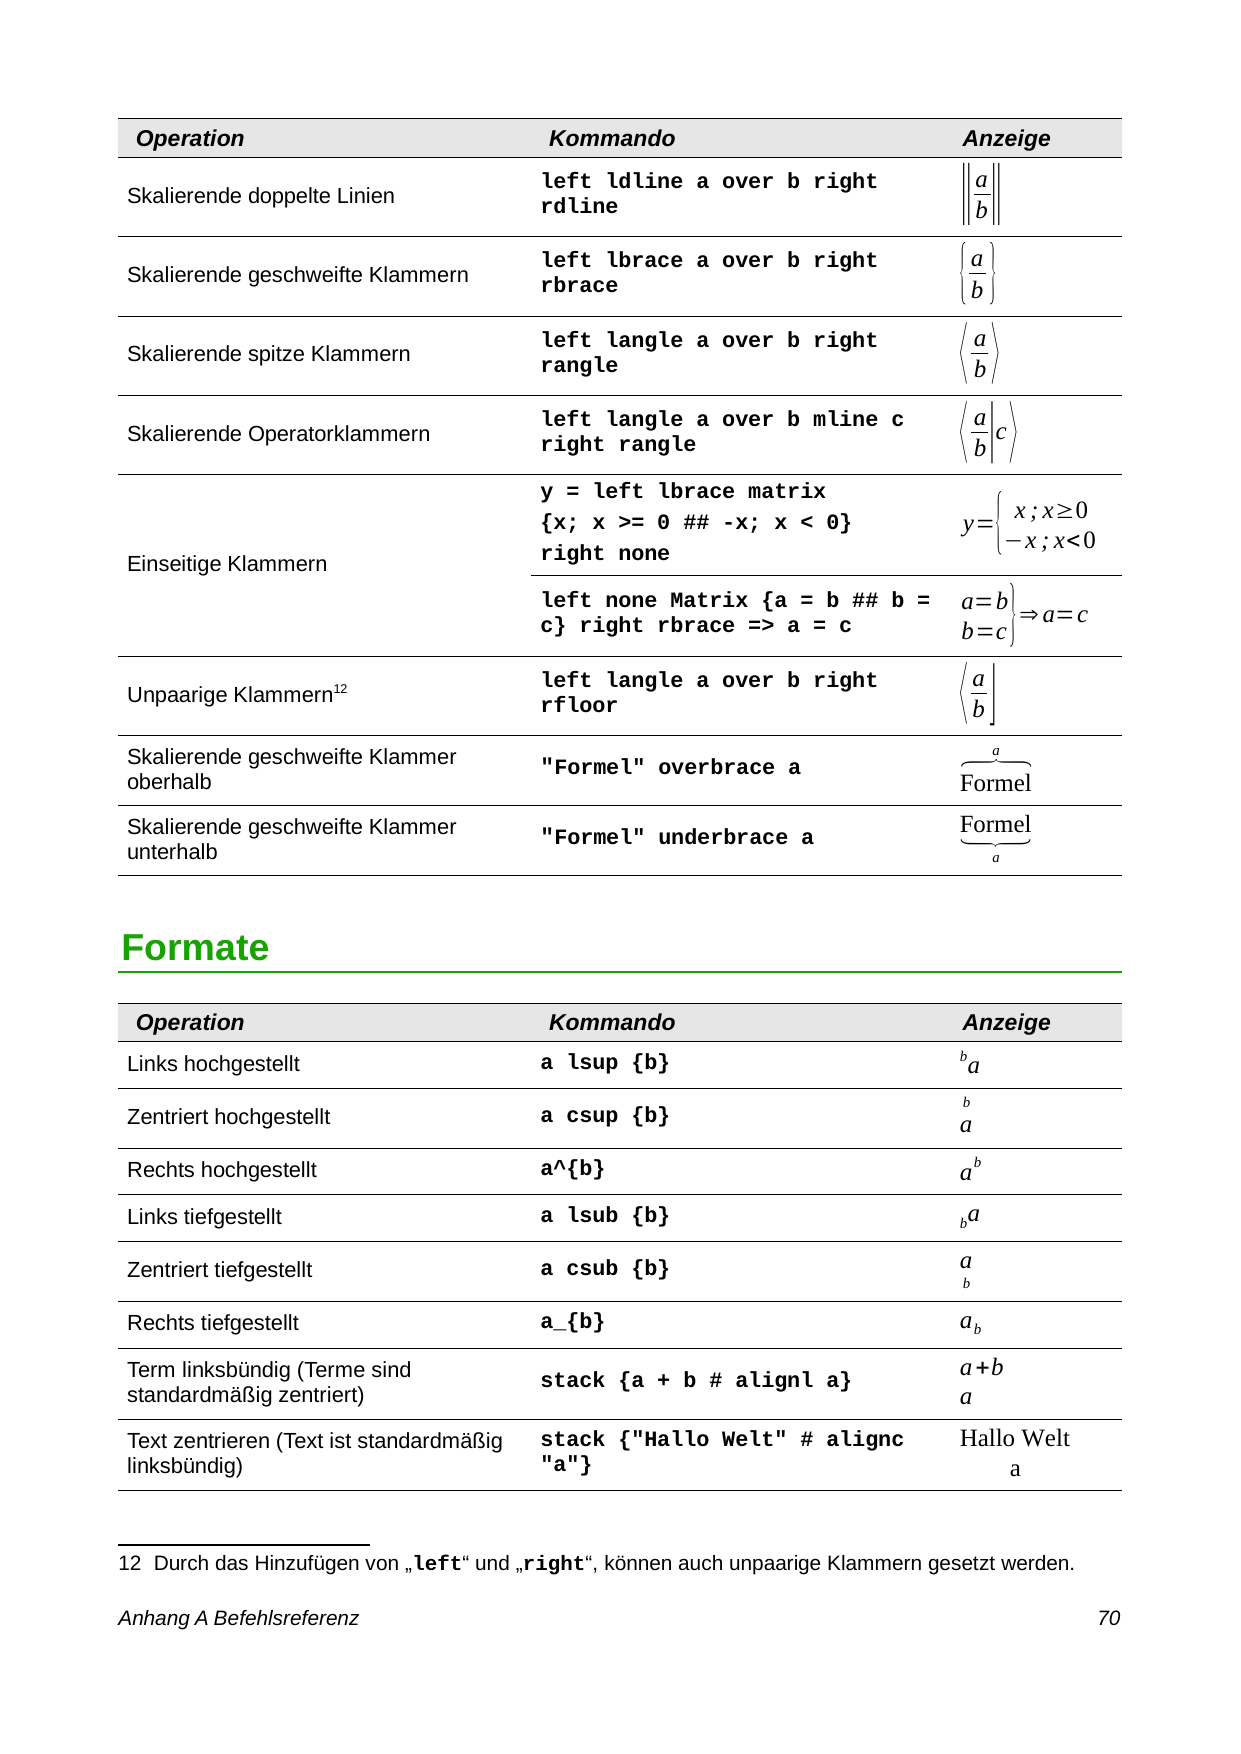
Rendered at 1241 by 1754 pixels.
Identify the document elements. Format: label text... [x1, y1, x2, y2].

table_cell left langle a over b mline c right rangle [531, 396, 945, 474]
table_header Kommando [531, 1004, 945, 1041]
table_cell [945, 1149, 1122, 1194]
table_cell Skalierende Operatorklammern [118, 396, 531, 474]
table_cell Zentriert tiefgestellt [118, 1242, 531, 1301]
table_cell [945, 1302, 1122, 1348]
table_cell Links hochgestellt [118, 1042, 531, 1088]
table_cell a csup {b} [531, 1089, 945, 1148]
table_cell [945, 317, 1122, 395]
table_cell stack {a + b # alignl a} [531, 1349, 945, 1419]
table_header Anzeige [945, 119, 1122, 157]
table_cell left langle a over b right rfloor [531, 657, 945, 735]
table_header Operation [118, 1004, 531, 1041]
table_cell Zentriert hochgestellt [118, 1089, 531, 1148]
table_cell Skalierende doppelte Linien [118, 158, 531, 236]
table_cell [945, 1089, 1122, 1148]
table_cell left ldline a over b right rdline [531, 158, 945, 236]
table_cell Rechts hochgestellt [118, 1149, 531, 1194]
table_cell stack {"Hallo Welt" # alignc "a"} [531, 1420, 945, 1490]
table_cell Skalierende spitze Klammern [118, 317, 531, 395]
table_cell Text zentrieren (Text ist standardmäßig linksbündig) [118, 1420, 531, 1490]
table_cell [945, 1349, 1122, 1419]
table_cell "Formel" underbrace a [531, 806, 945, 875]
table_header Operation [118, 119, 531, 157]
table_cell y = left lbrace matrix {x; x >= 0 ## -x; x < 0} right none [531, 475, 945, 575]
table_cell Skalierende geschweifte Klammer oberhalb [118, 736, 531, 805]
table_header Kommando [531, 119, 945, 157]
table_cell a csub {b} [531, 1242, 945, 1301]
table_cell [945, 158, 1122, 236]
table_cell a^{b} [531, 1149, 945, 1194]
table_cell Unpaarige Klammern [118, 657, 531, 735]
table_cell Skalierende geschweifte Klammern [118, 237, 531, 316]
subtitle Formate [118, 922, 1122, 971]
table_cell [945, 1195, 1122, 1241]
table_cell [945, 396, 1122, 474]
table_header Anzeige [945, 1004, 1122, 1041]
table_cell [945, 657, 1122, 735]
table_cell [945, 806, 1122, 875]
table_cell [945, 1242, 1122, 1301]
table_cell Links tiefgestellt [118, 1195, 531, 1241]
table_cell a lsup {b} [531, 1042, 945, 1088]
table_cell left langle a over b right rangle [531, 317, 945, 395]
table_cell [945, 1420, 1122, 1490]
table_cell a lsub {b} [531, 1195, 945, 1241]
table_cell a_{b} [531, 1302, 945, 1348]
table_cell Rechts tiefgestellt [118, 1302, 531, 1348]
table_cell Einseitige Klammern [118, 475, 531, 656]
table_cell left lbrace a over b right rbrace [531, 237, 945, 316]
table_cell "Formel" overbrace a [531, 736, 945, 805]
table_cell [945, 475, 1122, 575]
table_cell [945, 576, 1122, 656]
table_cell [945, 1042, 1122, 1088]
table_cell Skalierende geschweifte Klammer unterhalb [118, 806, 531, 875]
table_cell left none Matrix {a = b ## b = c} right rbrace => a = c [531, 576, 945, 656]
table_cell [945, 736, 1122, 805]
table_cell [945, 237, 1122, 316]
table_cell Term linksbündig (Terme sind standardmäßig zentriert) [118, 1349, 531, 1419]
